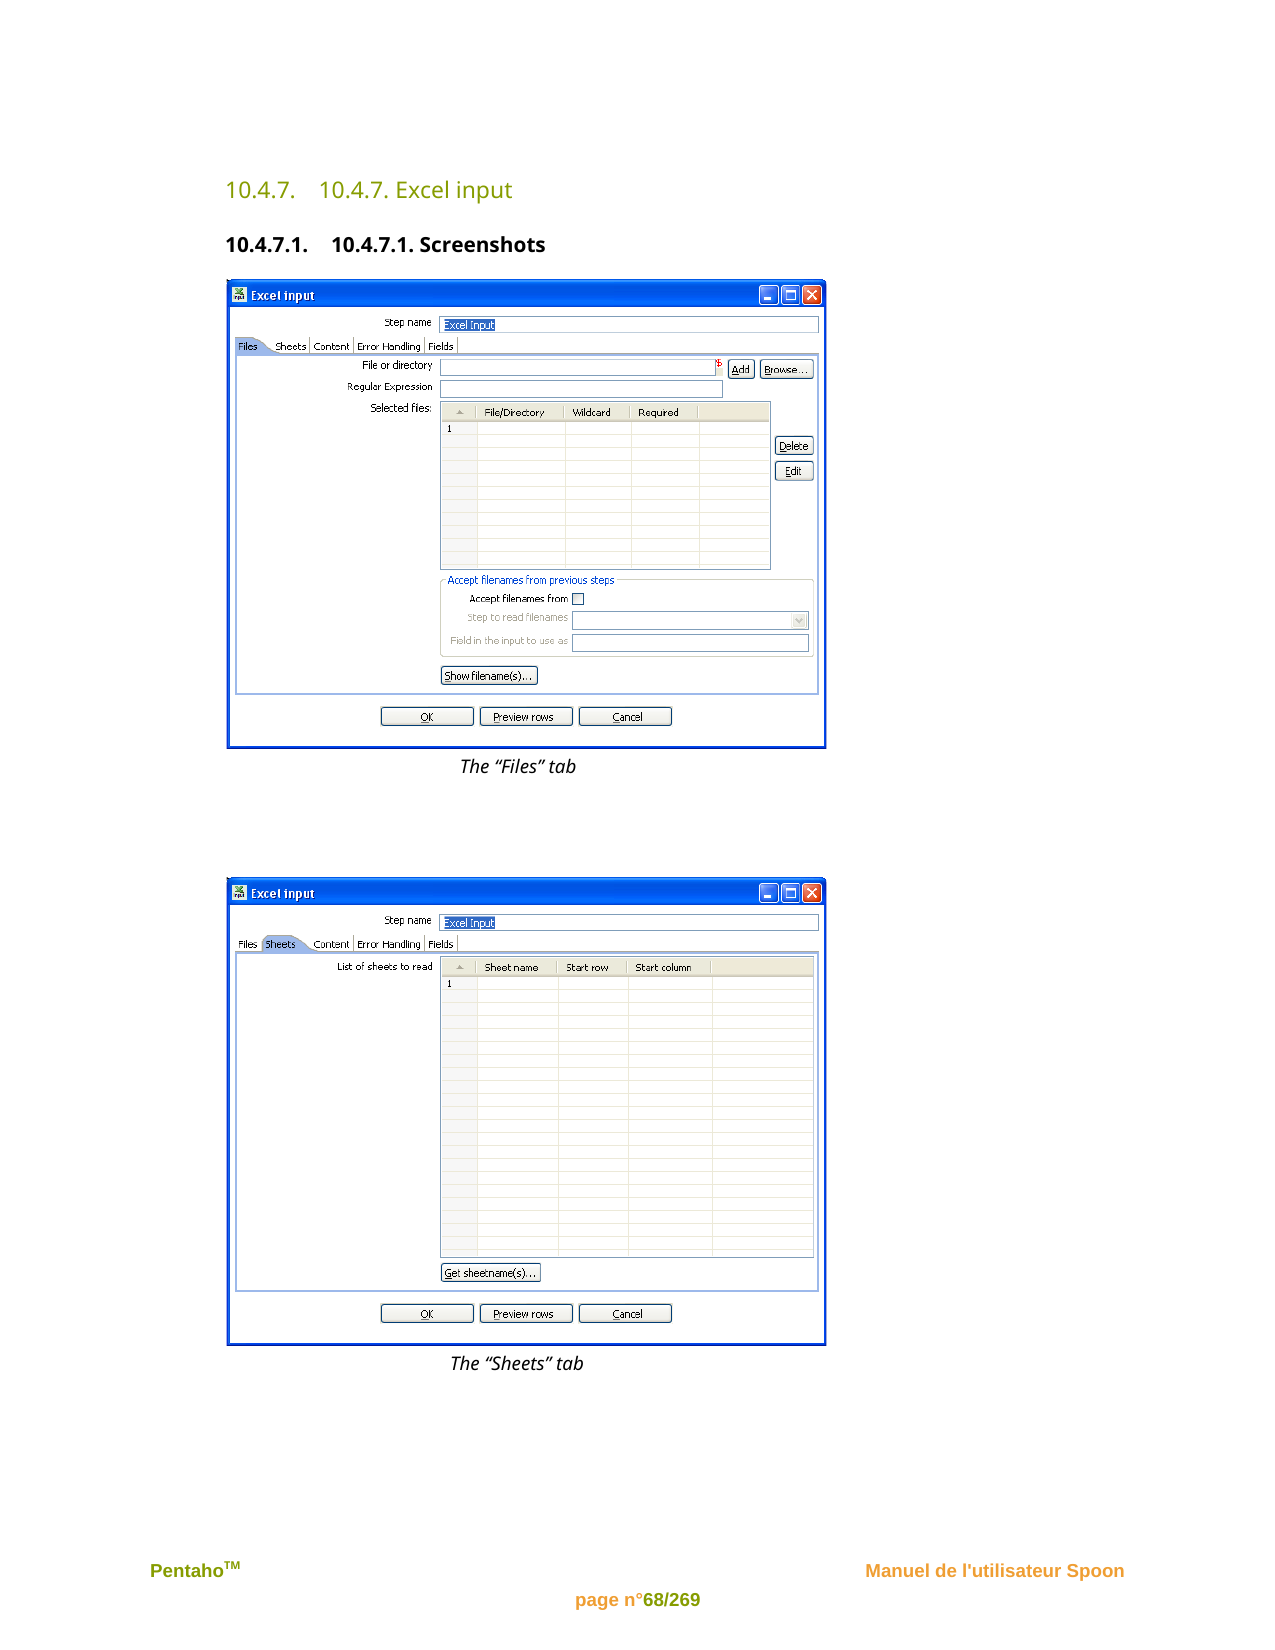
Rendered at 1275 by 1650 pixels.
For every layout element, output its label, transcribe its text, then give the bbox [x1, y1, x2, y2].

text The “Files” tab [225, 749, 1125, 779]
subtitle 10.4.7.1. Screenshots [225, 229, 1125, 258]
picture [226, 279, 827, 749]
subtitle 10.4.7. Excel input [225, 175, 1125, 204]
picture [226, 877, 827, 1346]
text The “Sheets” tab [225, 867, 1125, 1377]
